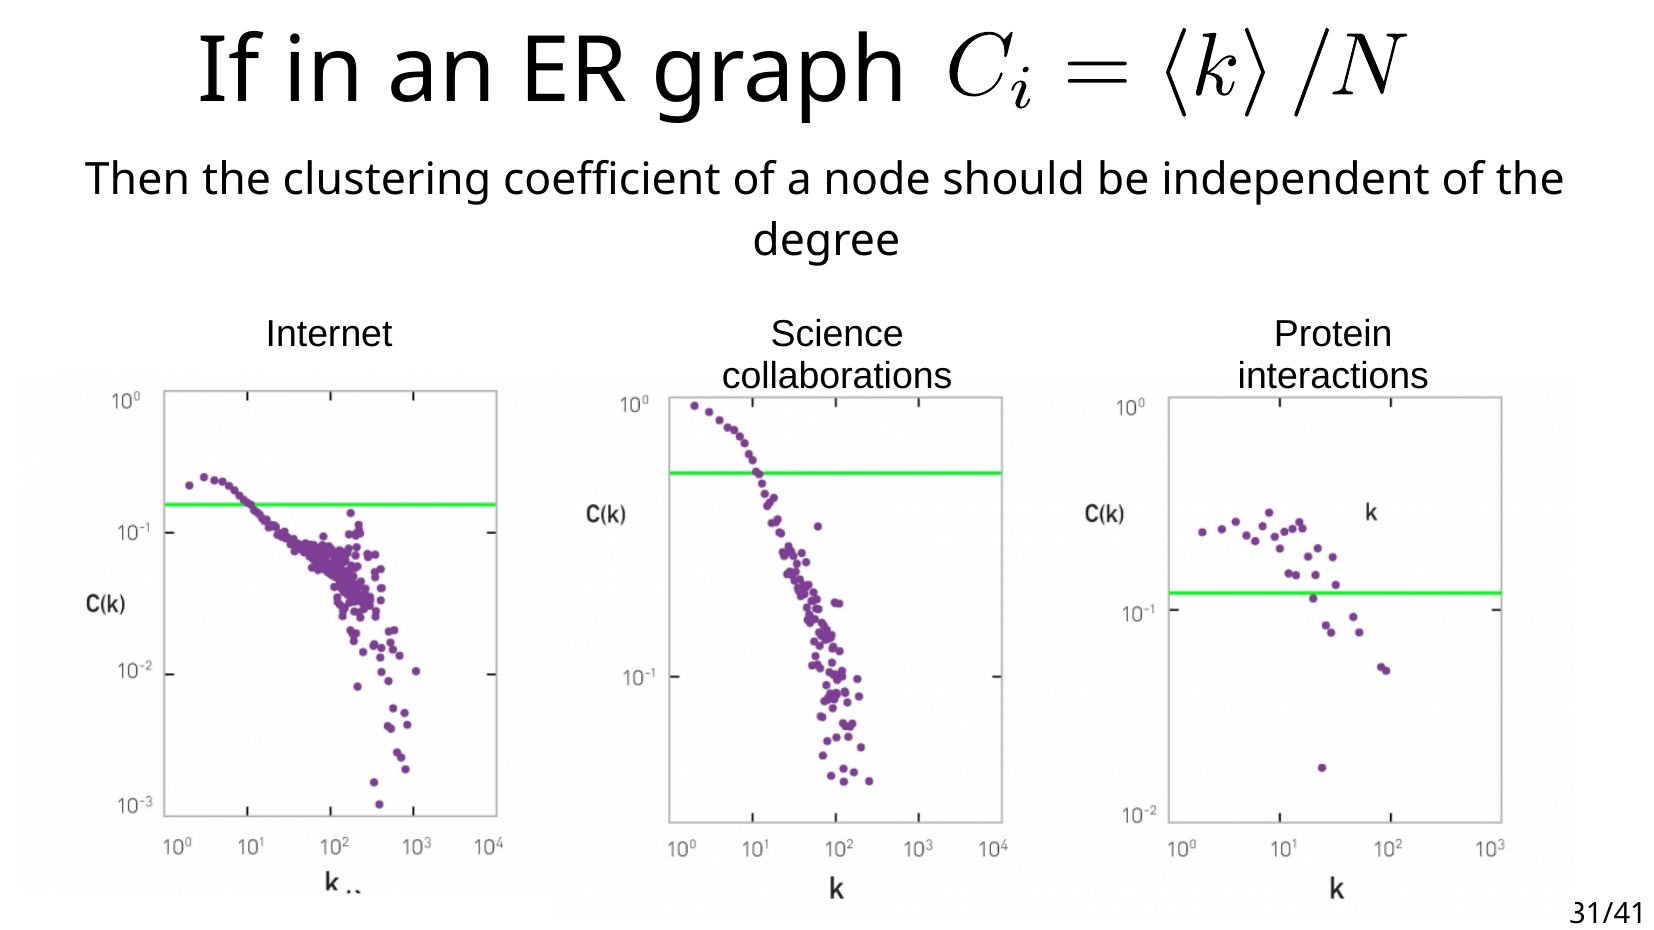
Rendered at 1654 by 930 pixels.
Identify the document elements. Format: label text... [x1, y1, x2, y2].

text_box Science collaborations [672, 304, 1002, 404]
title If in an ER graph [82, 1, 1571, 131]
text_box [945, 27, 1411, 117]
list Then the clustering coefficient of a node should be independent of the degree [82, 146, 1571, 269]
text_box Protein interactions [1169, 304, 1498, 404]
text_box Internet [165, 304, 494, 362]
picture [20, 372, 1576, 915]
